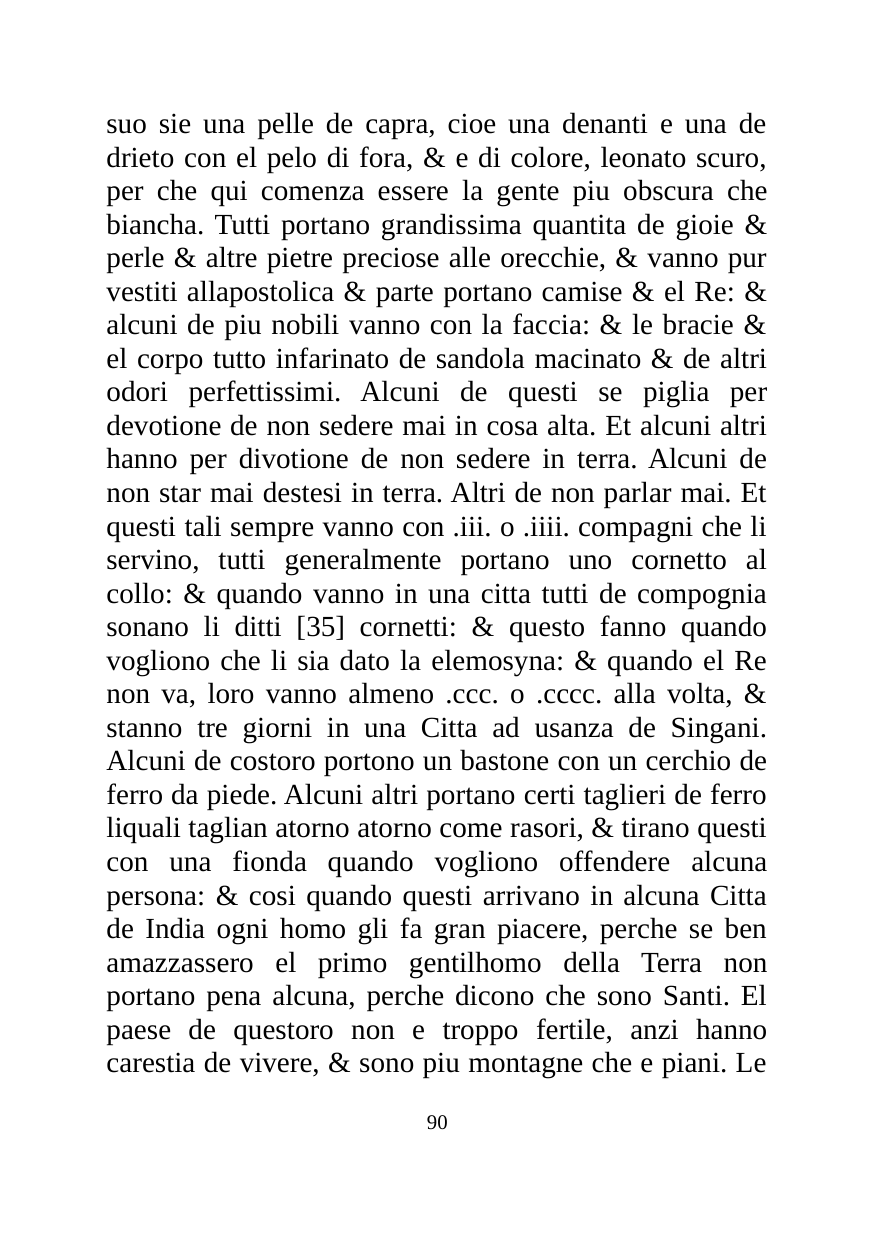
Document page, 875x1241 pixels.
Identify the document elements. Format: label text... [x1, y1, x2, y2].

text suo sie una pelle de capra, cioe una denanti e una de drieto con el pelo di fora, & e di colore, leonato scuro, per che qui comenza essere la gente piu obscura che biancha. Tutti portano grandissima quantita de gioie & perle & altre pietre preciose alle orecchie, & vanno pur vestiti allapostolica & parte portano camise & el Re: & alcuni de piu nobili vanno con la faccia: & le bracie & el corpo tutto infarinato de sandola macinato & de altri odori perfettissimi. Alcuni de questi se piglia per devotione de non sedere mai in cosa alta. Et alcuni altri hanno per divotione de non sedere in terra. Alcuni de non star mai destesi in terra. Altri de non parlar mai. Et questi tali sempre vanno con .iii. o .iiii. compagni che li servino, tutti generalmente portano uno cornetto al collo: & quando vanno in una citta tutti de compognia sonano li ditti [35] cornetti: & questo fanno quando vogliono che li sia dato la elemosyna: & quando el Re non va, loro vanno almeno .ccc. o .cccc. alla volta, & stanno tre giorni in una Citta ad usanza de Singani. Alcuni de costoro portono un bastone con un cerchio de ferro da piede. Alcuni altri portano certi taglieri de ferro liquali taglian atorno atorno come rasori, & tirano questi con una fionda quando vogliono offendere alcuna persona: & cosi quando questi arrivano in alcuna Citta de India ogni homo gli fa gran piacere, perche se ben amazzassero el primo gentilhomo della Terra non portano pena alcuna, perche dicono che sono Santi. El paese de questoro non e troppo fertile, anzi hanno carestia de vivere, & sono piu montagne che e piani. Le [106, 106, 768, 1079]
